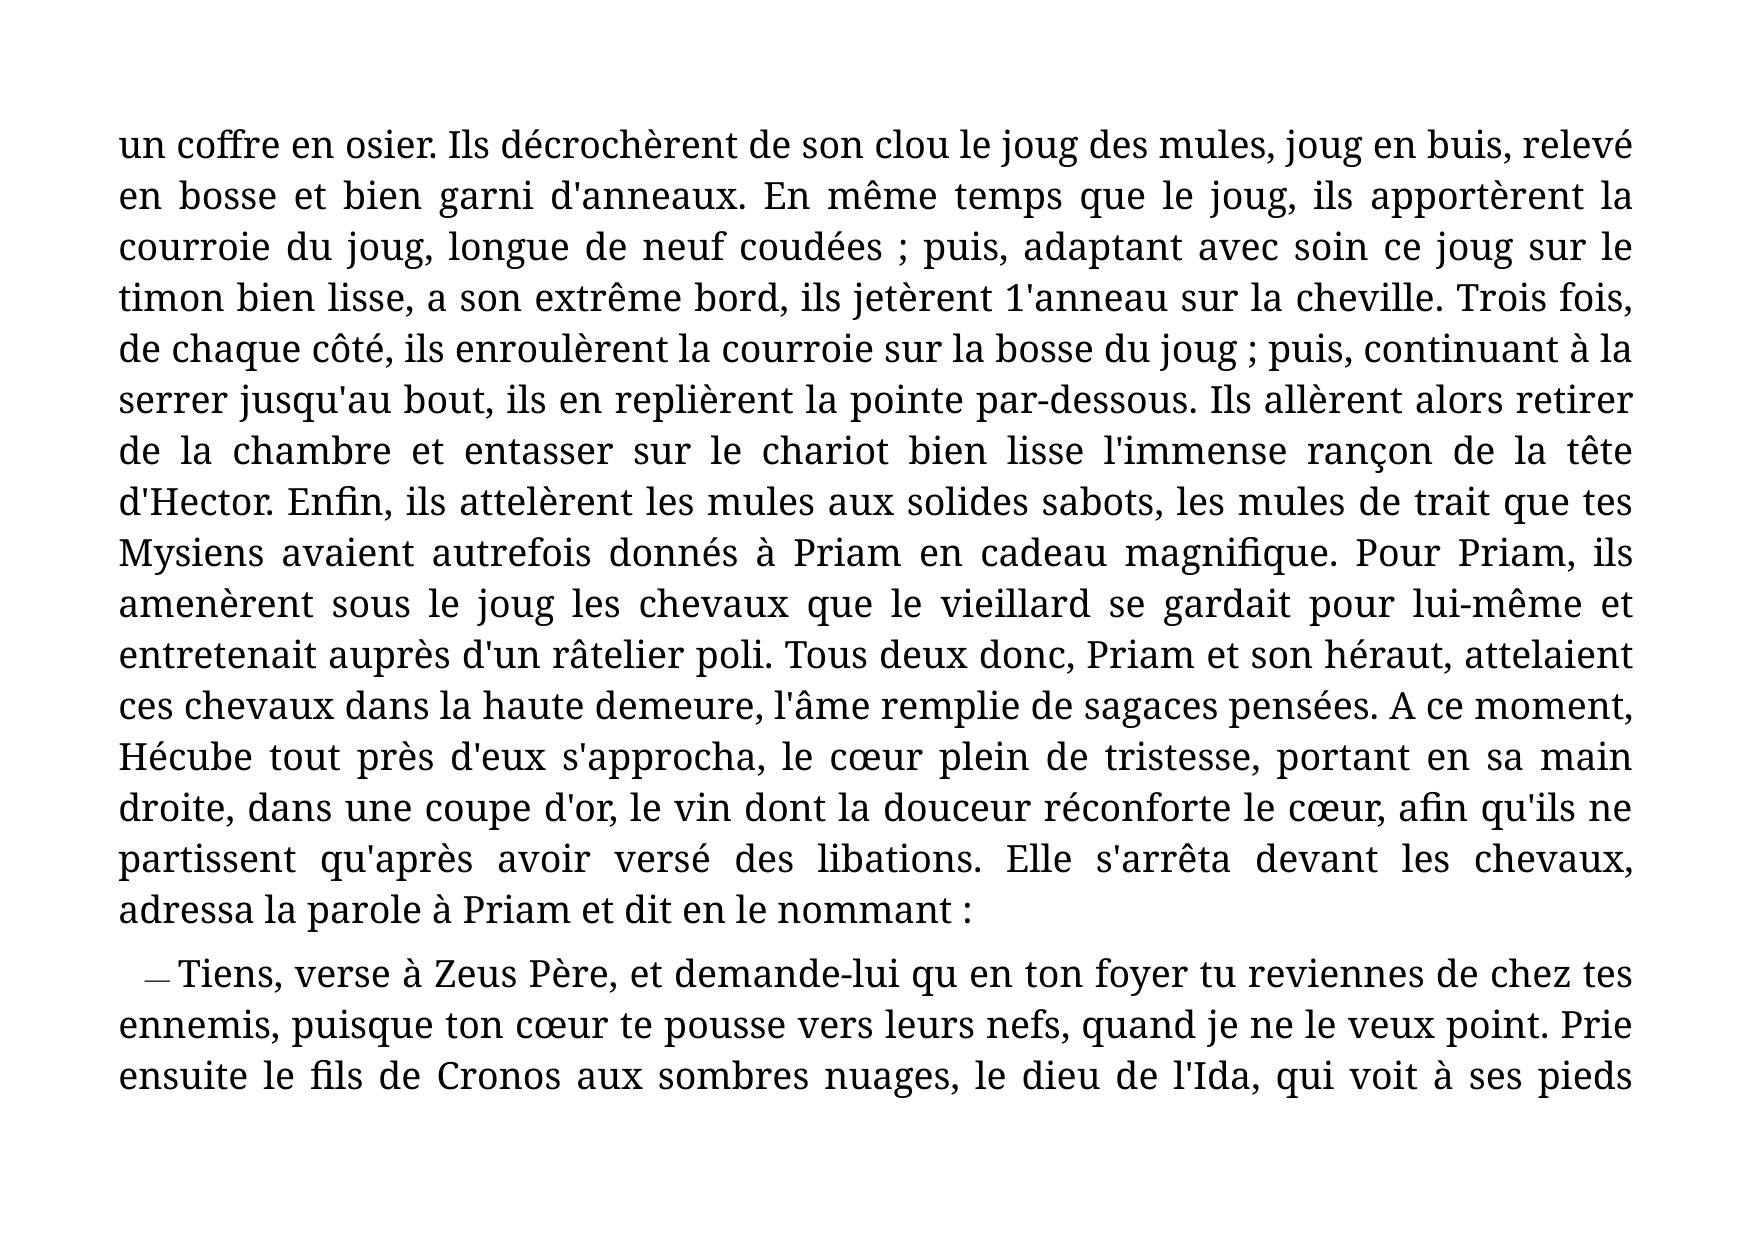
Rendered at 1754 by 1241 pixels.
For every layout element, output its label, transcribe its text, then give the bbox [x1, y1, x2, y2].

text un coffre en osier. Ils décrochèrent de son clou le joug des mules, joug en buis, relevé en bosse et bien garni d'anneaux. En même temps que le joug, ils apportèrent la courroie du joug, longue de neuf coudées ; puis, adaptant avec soin ce joug sur le timon bien lisse, a son extrême bord, ils jetèrent 1'anneau sur la cheville. Trois fois, de chaque côté, ils enroulèrent la courroie sur la bosse du joug ; puis, continuant à la serrer jusqu'au bout, ils en replièrent la pointe par-dessous. Ils allèrent alors retirer de la chambre et entasser sur le chariot bien lisse l'immense rançon de la tête d'Hector. Enfin, ils attelèrent les mules aux solides sabots, les mules de trait que tes Mysiens avaient autrefois donnés à Priam en cadeau magnifique. Pour Priam, ils amenèrent sous le joug les chevaux que le vieillard se gardait pour lui-même et entretenait auprès d'un râtelier poli. Tous deux donc, Priam et son héraut, attelaient ces chevaux dans la haute demeure, l'âme remplie de sagaces pensées. A ce moment, Hécube tout près d'eux s'approcha, le cœur plein de tristesse, portant en sa main droite, dans une coupe d'or, le vin dont la douceur réconforte le cœur, afin qu'ils ne partissent qu'après avoir versé des libations. Elle s'arrêta devant les chevaux, adressa la parole à Priam et dit en le nommant : [118, 118, 1636, 935]
text — Tiens, verse à Zeus Père, et demande-lui qu en ton foyer tu reviennes de chez tes ennemis, puisque ton cœur te pousse vers leurs nefs, quand je ne le veux point. Prie ensuite le fils de Cronos aux sombres nuages, le dieu de l'Ida, qui voit à ses pieds [118, 947, 1636, 1100]
